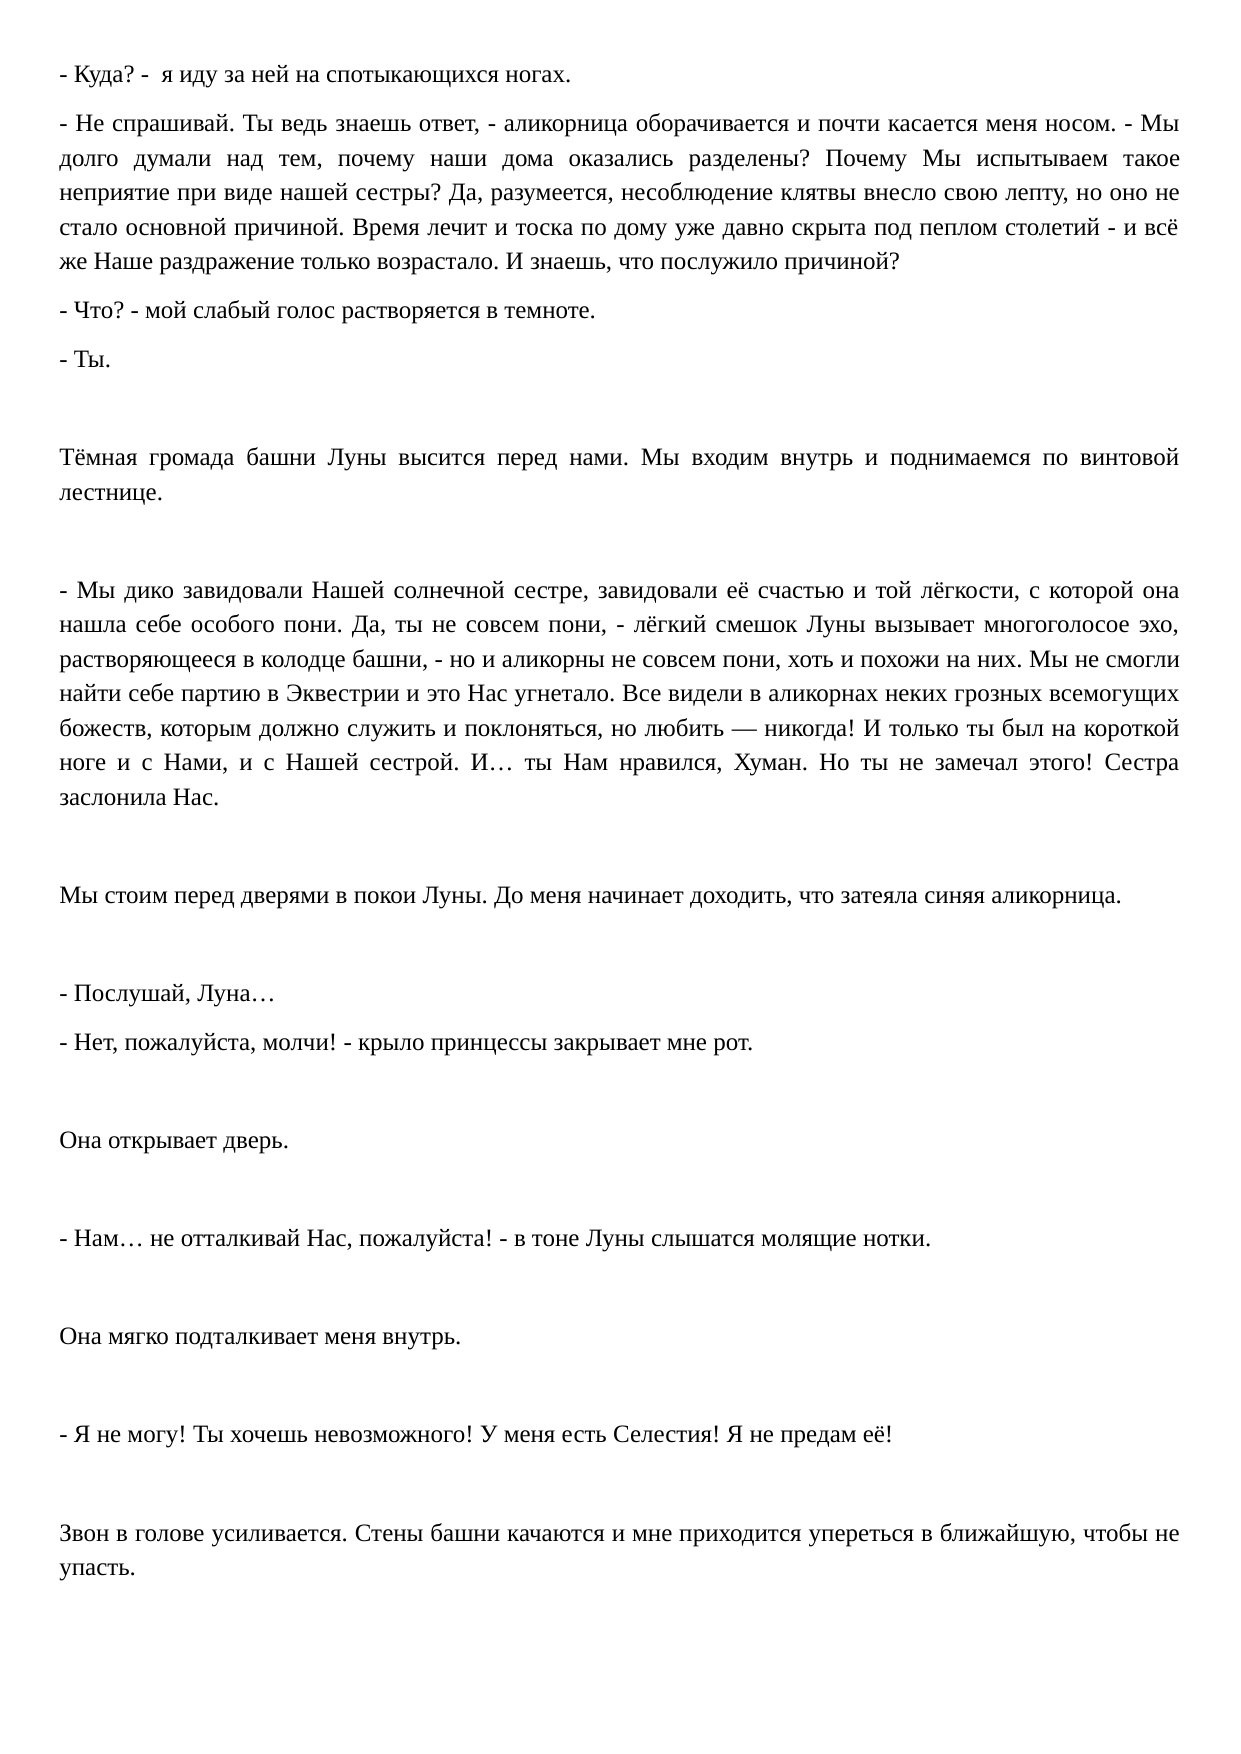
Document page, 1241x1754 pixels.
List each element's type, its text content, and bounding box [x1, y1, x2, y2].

text Она открывает дверь. [59, 1125, 1181, 1154]
text - Что? - мой слабый голос растворяется в темноте. [59, 295, 1181, 324]
text - Мы дико завидовали Нашей солнечной сестре, завидовали её счастью и той лёгкости, с которой она нашла себе особого пони. Да, ты не совсем пони, - лёгкий смешок Луны вызывает многоголосое эхо, растворяющееся в колодце башни, - но и аликорны не совсем пони, хоть и похожи на них. Мы не смогли найти себе партию в Эквестрии и это Нас угнетало. Все видели в аликорнах неких грозных всемогущих божеств, которым должно служить и поклоняться, но любить — никогда! И только ты был на короткой ноге и с Нами, и с Нашей сестрой. И… ты Нам нравился, Хуман. Но ты не замечал этого! Сестра заслонила Нас. [59, 575, 1181, 811]
text - Ты. [59, 344, 1181, 373]
text - Нам… не отталкивай Нас, пожалуйста! - в тоне Луны слышатся молящие нотки. [59, 1223, 1181, 1252]
text - Я не могу! Ты хочешь невозможного! У меня есть Селестия! Я не предам её! [59, 1419, 1181, 1448]
text - Нет, пожалуйста, молчи! - крыло принцессы закрывает мне рот. [59, 1027, 1181, 1056]
text Тёмная громада башни Луны высится перед нами. Мы входим внутрь и поднимаемся по винтовой лестнице. [59, 442, 1181, 506]
text Звон в голове усиливается. Стены башни качаются и мне приходится упереться в ближайшую, чтобы не упасть. [59, 1518, 1181, 1581]
text Мы стоим перед дверями в покои Луны. До меня начинает доходить, что затеяла синяя аликорница. [59, 880, 1181, 909]
text Она мягко подталкивает меня внутрь. [59, 1321, 1181, 1350]
text - Не спрашивай. Ты ведь знаешь ответ, - аликорница оборачивается и почти касается меня носом. - Мы долго думали над тем, почему наши дома оказались разделены? Почему Мы испытываем такое неприятие при виде нашей сестры? Да, разумеется, несоблюдение клятвы внесло свою лепту, но оно не стало основной причиной. Время лечит и тоска по дому уже давно скрыта под пеплом столетий - и всё же Наше раздражение только возрастало. И знаешь, что послужило причиной? [59, 108, 1181, 275]
text - Послушай, Луна… [59, 978, 1181, 1007]
text - Куда? - я иду за ней на спотыкающихся ногах. [59, 59, 1181, 88]
